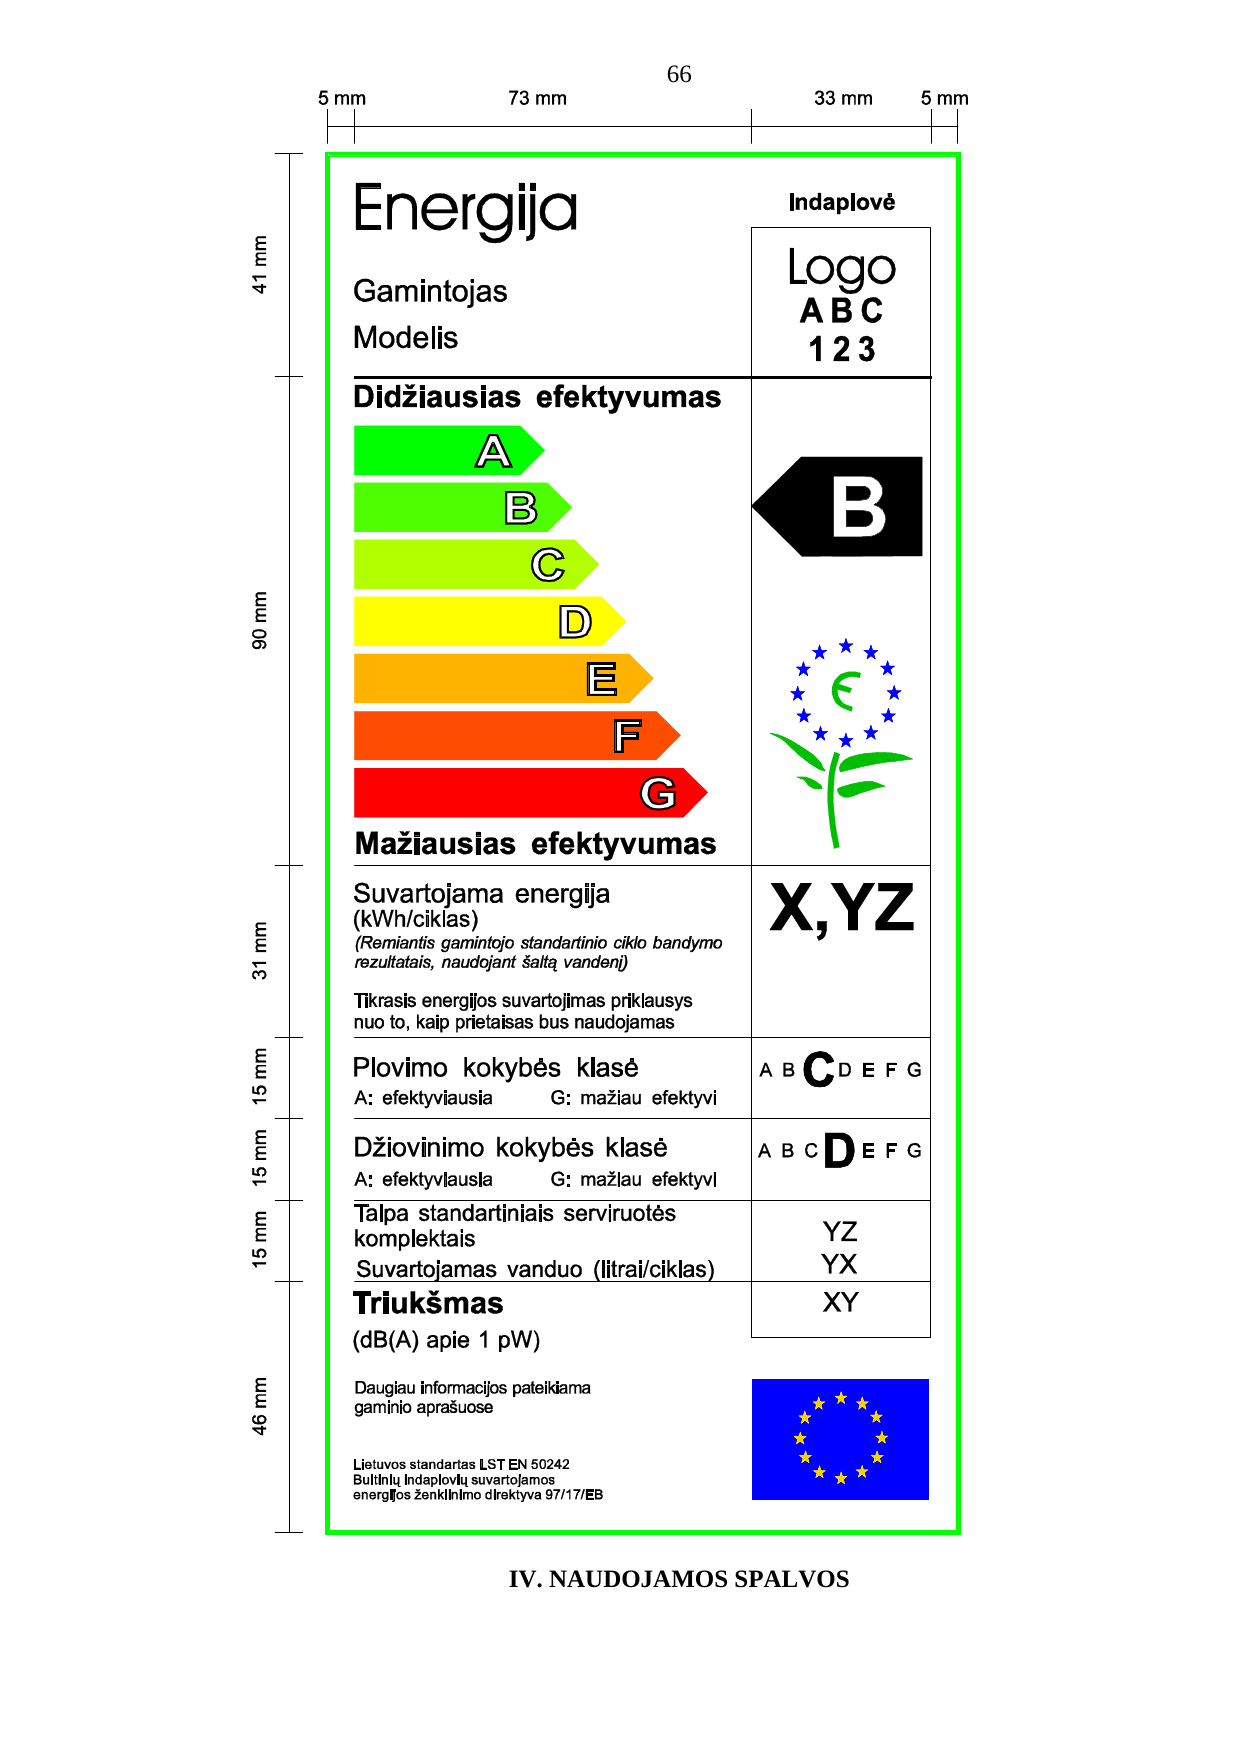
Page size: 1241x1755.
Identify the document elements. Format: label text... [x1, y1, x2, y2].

text IV. NAUDOJAMOS SPALVOS [177, 1564, 1181, 1593]
